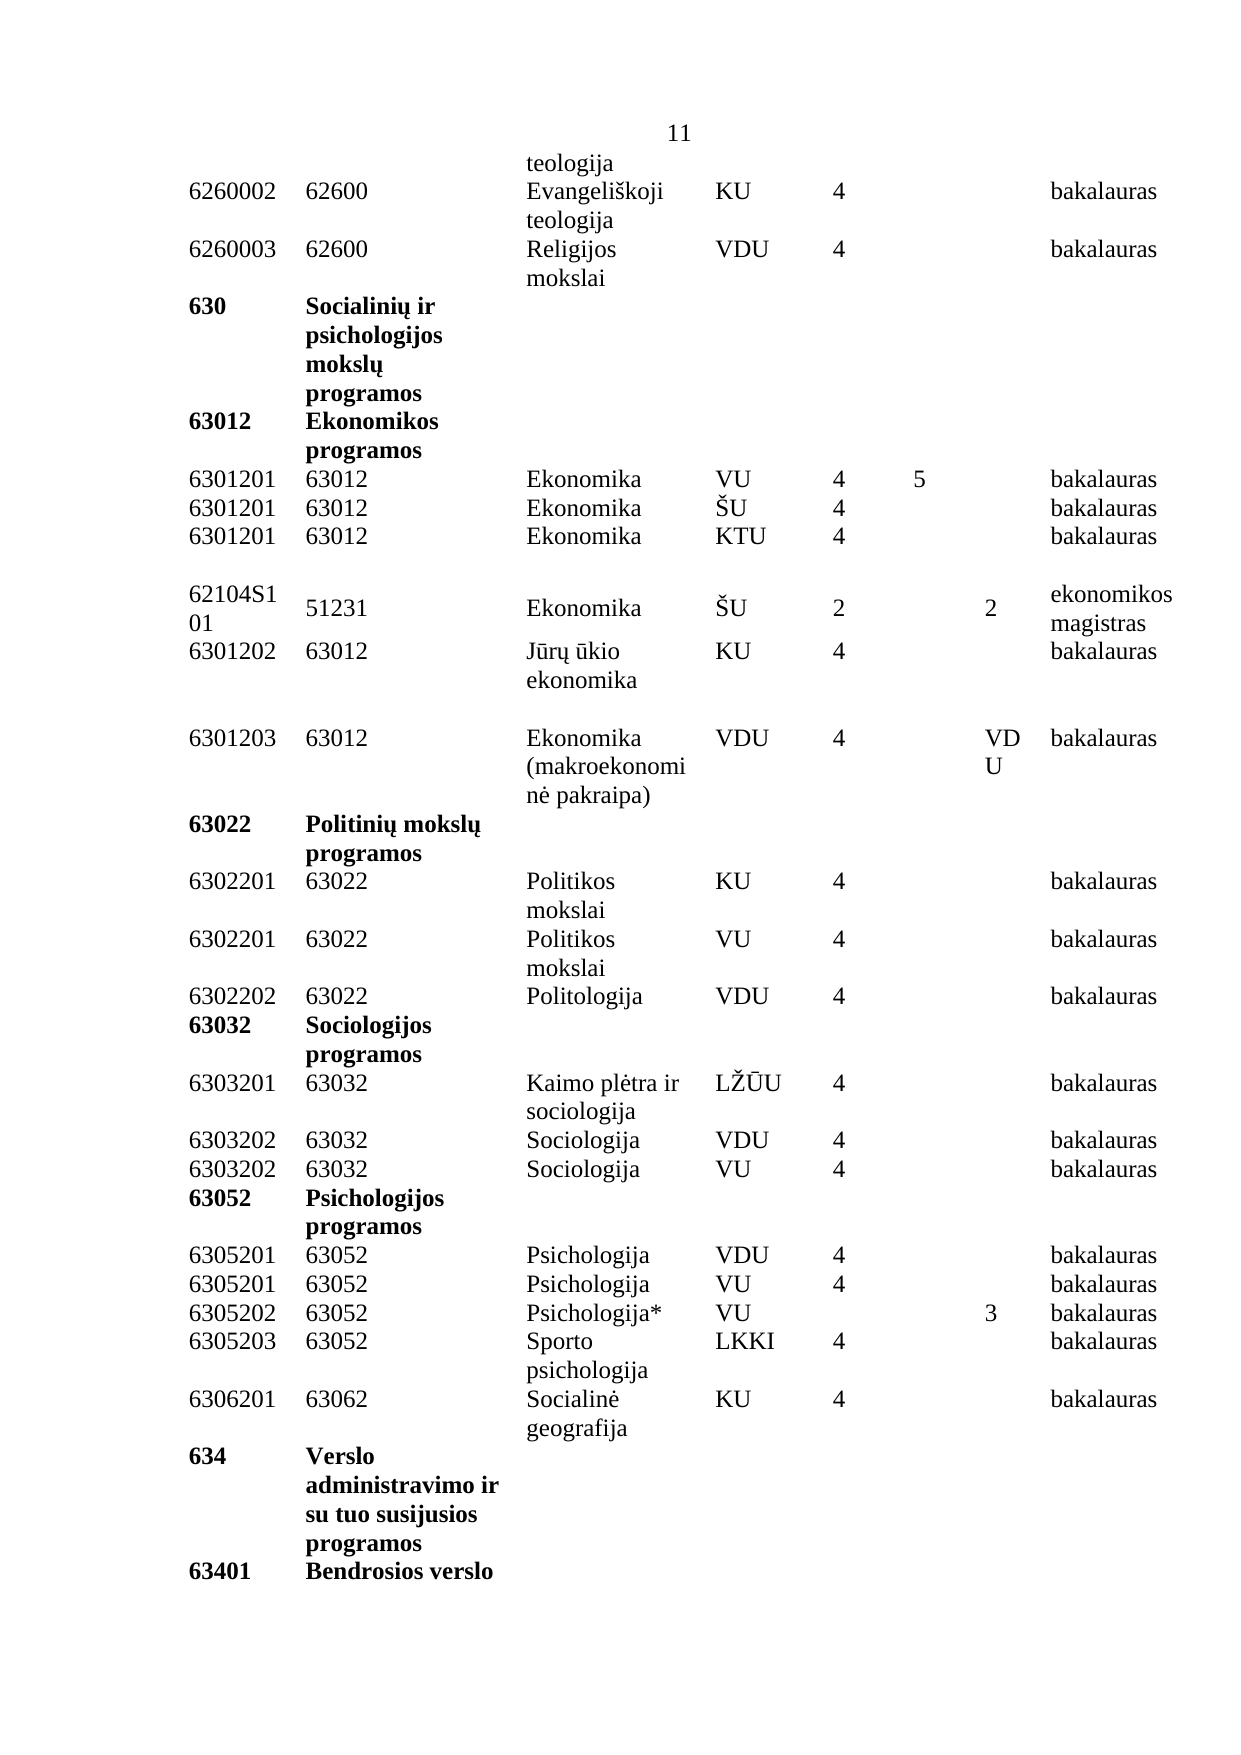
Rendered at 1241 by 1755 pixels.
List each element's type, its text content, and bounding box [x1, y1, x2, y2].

table_cell Psichologija [515, 1269, 704, 1298]
table_cell [704, 406, 821, 464]
table_cell [704, 1010, 821, 1068]
table_cell KTU [704, 521, 821, 550]
table_cell Sociologija [515, 1154, 704, 1183]
table_cell Kaimo plėtra ir sociologija [515, 1068, 704, 1125]
table_cell [1202, 234, 1207, 291]
table_cell 63012 [294, 723, 515, 809]
table_cell [1202, 1154, 1207, 1183]
table_cell 6301201 [177, 493, 294, 521]
table_cell [1197, 493, 1202, 521]
table_cell [973, 1183, 1039, 1240]
table_cell 4 [821, 1269, 902, 1298]
table_cell 4 [821, 1154, 902, 1183]
table_cell [1202, 176, 1207, 234]
table_cell [902, 493, 973, 521]
table_cell Psichologija* [515, 1298, 704, 1326]
table_cell [973, 1154, 1039, 1183]
table_cell 4 [821, 1384, 902, 1441]
table_cell 63012 [294, 493, 515, 521]
table_cell 63012 [177, 406, 294, 464]
table_cell [1197, 1068, 1202, 1125]
table_cell Ekonomika [515, 493, 704, 521]
table_cell 63022 [177, 809, 294, 866]
table_cell [1197, 1269, 1202, 1298]
table_cell 4 [821, 981, 902, 1010]
table_cell Jūrų ūkio ekonomika [515, 636, 704, 694]
table_cell [1197, 1384, 1202, 1441]
table_cell [515, 809, 704, 866]
table_cell Ekonomikos programos [294, 406, 515, 464]
table_cell [1197, 636, 1202, 694]
table_cell [821, 1010, 902, 1068]
table_cell [1202, 1010, 1207, 1068]
table_cell teologija [515, 148, 704, 176]
table_cell [1039, 148, 1197, 176]
table_cell [973, 550, 1039, 579]
table_cell 6260003 [177, 234, 294, 291]
table_cell 4 [821, 636, 902, 694]
table_cell [902, 723, 973, 809]
table_cell [973, 291, 1039, 406]
table_cell [973, 1384, 1039, 1441]
table_cell [973, 1010, 1039, 1068]
table_cell [821, 291, 902, 406]
table_cell [1202, 1269, 1207, 1298]
table_cell bakalauras [1039, 1125, 1197, 1154]
table_cell [1197, 291, 1202, 406]
table_cell [821, 550, 902, 579]
table_cell Ekonomika [515, 579, 704, 636]
table_cell Evangeliškoji teologija [515, 176, 704, 234]
table_cell Politikos mokslai [515, 924, 704, 981]
table_cell bakalauras [1039, 234, 1197, 291]
table_cell bakalauras [1039, 924, 1197, 981]
table_cell [902, 1183, 973, 1240]
table_cell [973, 1326, 1039, 1384]
table_cell Sociologija [515, 1125, 704, 1154]
table_cell Ekonomika (makroekonominė pakraipa) [515, 723, 704, 809]
table_cell 4 [821, 924, 902, 981]
table_cell VDU [704, 723, 821, 809]
table_cell [1202, 493, 1207, 521]
table_cell bakalauras [1039, 866, 1197, 924]
table_cell [902, 1384, 973, 1441]
table_cell [1202, 406, 1207, 464]
table_cell [973, 521, 1039, 550]
table_cell 6302201 [177, 866, 294, 924]
table_cell [902, 1441, 973, 1556]
table_cell Ekonomika [515, 521, 704, 550]
table_cell [902, 148, 973, 176]
table_cell KU [704, 636, 821, 694]
table_cell [1197, 1556, 1202, 1585]
table_cell [294, 148, 515, 176]
table_cell [1202, 723, 1207, 809]
table_cell 63022 [294, 866, 515, 924]
table_cell [1197, 1125, 1202, 1154]
table_cell [1039, 1441, 1197, 1556]
table_cell [973, 464, 1039, 493]
table_cell [515, 406, 704, 464]
table_cell [902, 1068, 973, 1125]
table_cell [902, 1125, 973, 1154]
table_cell 6305203 [177, 1326, 294, 1384]
table_cell 4 [821, 1068, 902, 1125]
table_cell [1197, 550, 1202, 579]
table_cell VU [704, 1154, 821, 1183]
table_cell [1039, 1183, 1197, 1240]
table_cell 63052 [177, 1183, 294, 1240]
table_cell [902, 1298, 973, 1326]
table_cell [973, 1068, 1039, 1125]
table_cell 6260002 [177, 176, 294, 234]
table_cell 63012 [294, 521, 515, 550]
table_cell 3 [973, 1298, 1039, 1326]
table_cell Socialinių ir psichologijos mokslų programos [294, 291, 515, 406]
table_cell [704, 694, 821, 723]
table_cell [1197, 234, 1202, 291]
table_cell [902, 406, 973, 464]
table_cell ŠU [704, 493, 821, 521]
table_cell [821, 1556, 902, 1585]
table_cell [973, 809, 1039, 866]
table_cell VDU [973, 723, 1039, 809]
table_cell [1197, 1441, 1202, 1556]
table_cell [1202, 1556, 1207, 1585]
table_cell [902, 866, 973, 924]
table_cell 63032 [294, 1068, 515, 1125]
table_cell [973, 924, 1039, 981]
table_cell 2 [821, 579, 902, 636]
table_cell [973, 1556, 1039, 1585]
table_cell 6301201 [177, 521, 294, 550]
table_cell [1202, 550, 1207, 579]
table_cell [902, 636, 973, 694]
table_cell 6303201 [177, 1068, 294, 1125]
table_cell [902, 550, 973, 579]
table_cell 6303202 [177, 1125, 294, 1154]
table_cell 63401 [177, 1556, 294, 1585]
table_cell bakalauras [1039, 464, 1197, 493]
table_cell bakalauras [1039, 1326, 1197, 1384]
table_cell [1202, 1326, 1207, 1384]
table_cell [902, 924, 973, 981]
table_cell 634 [177, 1441, 294, 1556]
table_cell [902, 521, 973, 550]
table_cell [973, 176, 1039, 234]
table_cell Socialinė geografija [515, 1384, 704, 1441]
table_cell 51231 [294, 579, 515, 636]
table_cell Politinių mokslų programos [294, 809, 515, 866]
table_cell bakalauras [1039, 1240, 1197, 1269]
table_cell [704, 291, 821, 406]
table_cell 63032 [294, 1154, 515, 1183]
table_cell [1202, 291, 1207, 406]
table_cell [704, 148, 821, 176]
table_cell [973, 1441, 1039, 1556]
table_cell 6305202 [177, 1298, 294, 1326]
table_cell VDU [704, 234, 821, 291]
table_cell 63052 [294, 1298, 515, 1326]
table_cell 63022 [294, 924, 515, 981]
table_cell [294, 694, 515, 723]
table_cell [1202, 148, 1207, 176]
table_cell [1197, 866, 1202, 924]
table_cell [1197, 176, 1202, 234]
table_cell [902, 1326, 973, 1384]
table_cell 63032 [294, 1125, 515, 1154]
table_cell [902, 579, 973, 636]
table_cell KU [704, 866, 821, 924]
table_cell [1202, 579, 1207, 636]
table_cell [902, 981, 973, 1010]
table_cell 4 [821, 464, 902, 493]
table_cell [973, 148, 1039, 176]
table_cell bakalauras [1039, 636, 1197, 694]
table_cell [704, 550, 821, 579]
table_cell 63012 [294, 464, 515, 493]
table_cell [1202, 1125, 1207, 1154]
table_cell [973, 1125, 1039, 1154]
table_cell Sporto psichologija [515, 1326, 704, 1384]
table_cell LKKI [704, 1326, 821, 1384]
table_cell [1202, 1068, 1207, 1125]
table_cell [1202, 464, 1207, 493]
table_cell Religijos mokslai [515, 234, 704, 291]
table_cell bakalauras [1039, 176, 1197, 234]
table_cell [1197, 521, 1202, 550]
table_cell VDU [704, 1240, 821, 1269]
table_cell [1202, 521, 1207, 550]
table_cell bakalauras [1039, 1298, 1197, 1326]
table_cell 6305201 [177, 1240, 294, 1269]
table_cell VU [704, 1269, 821, 1298]
table_cell [704, 1556, 821, 1585]
table_cell [1202, 636, 1207, 694]
table_cell [1202, 694, 1207, 723]
table_cell [1202, 924, 1207, 981]
table_cell bakalauras [1039, 1154, 1197, 1183]
table_cell [821, 694, 902, 723]
table_cell [1202, 866, 1207, 924]
table_cell [1197, 694, 1202, 723]
table_cell [1197, 1298, 1202, 1326]
table_cell bakalauras [1039, 1269, 1197, 1298]
table_cell [515, 1556, 704, 1585]
table_cell [1202, 809, 1207, 866]
table_cell [902, 176, 973, 234]
table_cell ŠU [704, 579, 821, 636]
table_cell [704, 1183, 821, 1240]
table_cell [1197, 723, 1202, 809]
table_cell [821, 1298, 902, 1326]
table_cell [515, 550, 704, 579]
table_cell 4 [821, 1326, 902, 1384]
table_cell [1197, 406, 1202, 464]
table_cell [821, 1183, 902, 1240]
table_cell 6301203 [177, 723, 294, 809]
table_cell 4 [821, 866, 902, 924]
table_cell [1197, 148, 1202, 176]
table_cell VDU [704, 981, 821, 1010]
table_cell Ekonomika [515, 464, 704, 493]
table_cell [1039, 1010, 1197, 1068]
table_cell [1197, 924, 1202, 981]
table_cell 2 [973, 579, 1039, 636]
table_cell [973, 981, 1039, 1010]
table_cell [515, 291, 704, 406]
table_cell [1202, 981, 1207, 1010]
table_cell [902, 1154, 973, 1183]
table_cell [1039, 291, 1197, 406]
table_cell 6305201 [177, 1269, 294, 1298]
table_cell 4 [821, 176, 902, 234]
table_cell [902, 809, 973, 866]
table_cell 4 [821, 1125, 902, 1154]
table_cell Sociologijos programos [294, 1010, 515, 1068]
table_cell Psichologija [515, 1240, 704, 1269]
table_cell 63052 [294, 1326, 515, 1384]
table_cell ekonomikos magistras [1039, 579, 1197, 636]
table_cell [1197, 809, 1202, 866]
table_cell [902, 1240, 973, 1269]
table_cell LŽŪU [704, 1068, 821, 1125]
table_cell [902, 1556, 973, 1585]
table_cell KU [704, 1384, 821, 1441]
table_cell [821, 148, 902, 176]
table_cell [515, 1183, 704, 1240]
table_cell VU [704, 464, 821, 493]
table_cell [1197, 579, 1202, 636]
table_cell [973, 406, 1039, 464]
table_cell [821, 809, 902, 866]
table_cell 6301202 [177, 636, 294, 694]
table_cell [1197, 1154, 1202, 1183]
table_cell [973, 493, 1039, 521]
table_cell Politikos mokslai [515, 866, 704, 924]
table_cell [821, 406, 902, 464]
table_cell 4 [821, 234, 902, 291]
table_cell bakalauras [1039, 981, 1197, 1010]
table_cell 63052 [294, 1269, 515, 1298]
table_cell [704, 1441, 821, 1556]
table_cell Psichologijos programos [294, 1183, 515, 1240]
table_cell bakalauras [1039, 493, 1197, 521]
table_cell [973, 866, 1039, 924]
table_cell [1202, 1441, 1207, 1556]
table_cell VU [704, 1298, 821, 1326]
table_cell [973, 1240, 1039, 1269]
table_cell [902, 694, 973, 723]
table_cell 63032 [177, 1010, 294, 1068]
table_cell bakalauras [1039, 1384, 1197, 1441]
table_cell 630 [177, 291, 294, 406]
table_cell VDU [704, 1125, 821, 1154]
table_cell 4 [821, 723, 902, 809]
table_cell [1202, 1384, 1207, 1441]
table_cell [1197, 1326, 1202, 1384]
table_cell [1202, 1183, 1207, 1240]
table_cell Bendrosios verslo [294, 1556, 515, 1585]
table_cell KU [704, 176, 821, 234]
table_cell 63052 [294, 1240, 515, 1269]
table_cell 6302202 [177, 981, 294, 1010]
table_cell 4 [821, 493, 902, 521]
table_cell [973, 234, 1039, 291]
table_cell [1202, 1298, 1207, 1326]
table_cell 63012 [294, 636, 515, 694]
table_cell bakalauras [1039, 1068, 1197, 1125]
table_cell [177, 694, 294, 723]
table_cell [515, 694, 704, 723]
table_cell 5 [902, 464, 973, 493]
table_cell bakalauras [1039, 521, 1197, 550]
table_cell [1202, 1240, 1207, 1269]
table_cell [902, 1269, 973, 1298]
table_cell [177, 148, 294, 176]
table_cell 6301201 [177, 464, 294, 493]
table_cell [902, 1010, 973, 1068]
table_cell 62600 [294, 176, 515, 234]
table_cell 6306201 [177, 1384, 294, 1441]
table_cell [1197, 981, 1202, 1010]
table_cell 6303202 [177, 1154, 294, 1183]
table_cell [1039, 694, 1197, 723]
table_cell [1039, 550, 1197, 579]
table_cell VU [704, 924, 821, 981]
table_cell [294, 550, 515, 579]
table_cell 63062 [294, 1384, 515, 1441]
table_cell [973, 636, 1039, 694]
table_cell 62104S101 [177, 579, 294, 636]
table_cell Politologija [515, 981, 704, 1010]
table_cell 6302201 [177, 924, 294, 981]
table_cell [1039, 809, 1197, 866]
table_cell [902, 234, 973, 291]
table_cell [704, 809, 821, 866]
table_cell Verslo administravimo ir su tuo susijusios programos [294, 1441, 515, 1556]
table_cell [1039, 1556, 1197, 1585]
table_cell [177, 550, 294, 579]
table_cell 62600 [294, 234, 515, 291]
table_cell [1197, 464, 1202, 493]
table_cell [821, 1441, 902, 1556]
table_cell [1197, 1010, 1202, 1068]
table_cell [515, 1010, 704, 1068]
table_cell [902, 291, 973, 406]
table_cell [515, 1441, 704, 1556]
table_cell 4 [821, 1240, 902, 1269]
table_cell [973, 1269, 1039, 1298]
table_cell 63022 [294, 981, 515, 1010]
table_cell [1197, 1240, 1202, 1269]
table_cell [973, 694, 1039, 723]
table_cell 4 [821, 521, 902, 550]
table_cell [1039, 406, 1197, 464]
table_cell [1197, 1183, 1202, 1240]
table_cell bakalauras [1039, 723, 1197, 809]
